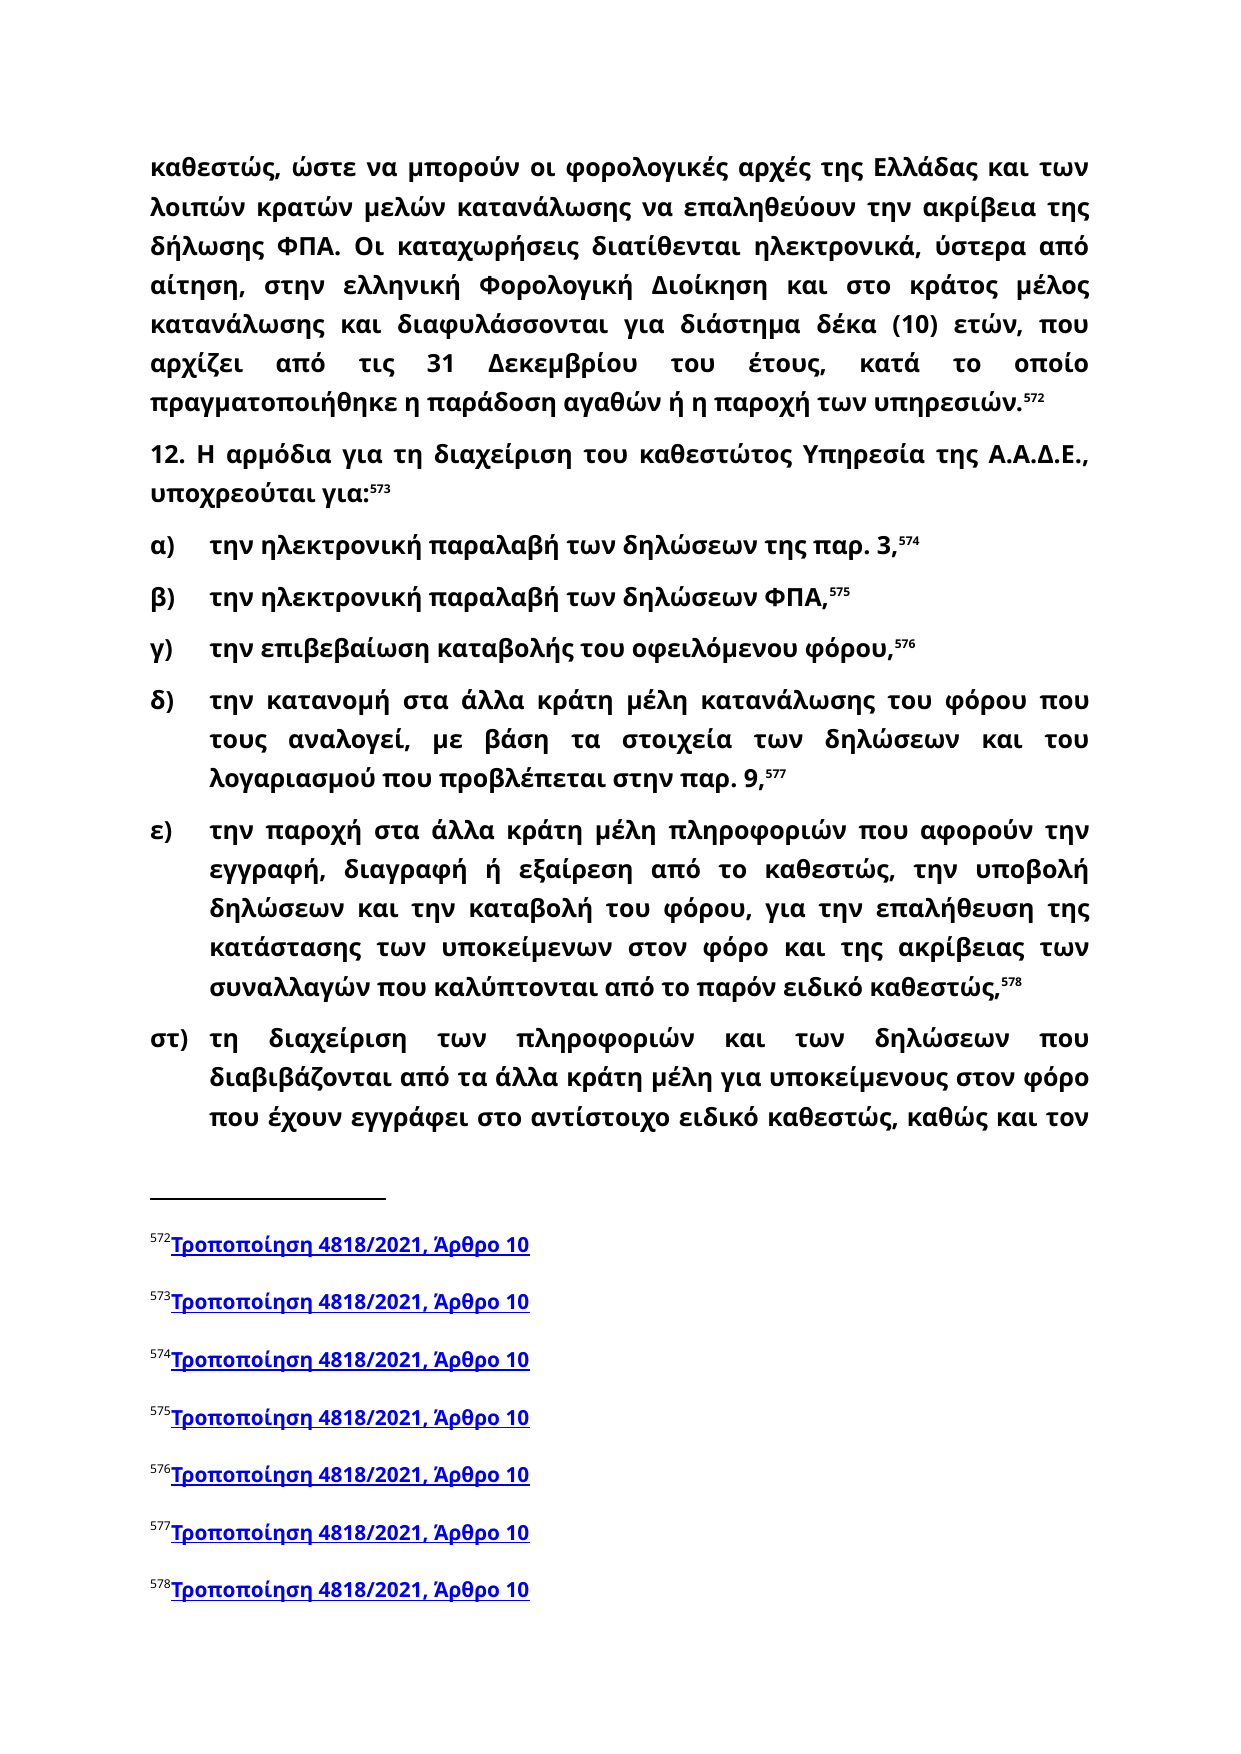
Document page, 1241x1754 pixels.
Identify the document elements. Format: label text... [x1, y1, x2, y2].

text Τροποποίηση 4818/2021, Άρθρο 10 [150, 1460, 1090, 1489]
list γ) την επιβεβαίωση καταβολής του οφειλόμενου φόρου, [150, 631, 1090, 665]
text 12. Η αρμόδια για τη διαχείριση του καθεστώτος Υπηρεσία της Α.Α.Δ.Ε., υποχρεούται για: [150, 437, 1090, 510]
text Τροποποίηση 4818/2021, Άρθρο 10 [150, 1287, 1090, 1316]
list ε) την παροχή στα άλλα κράτη μέλη πληροφοριών που αφορούν την εγγραφή, διαγραφή ή εξαίρεση από το καθεστώς, την υποβολή δηλώσεων και την καταβολή του φόρου, για την επαλήθευση της κατάστασης των υποκείμενων στον φόρο και της ακρίβειας των συναλλαγών που καλύπτονται από το παρόν ειδικό καθεστώς, [150, 812, 1090, 1003]
list α) την ηλεκτρονική παραλαβή των δηλώσεων της παρ. 3, [150, 527, 1090, 562]
list στ) τη διαχείριση των πληροφοριών και των δηλώσεων που διαβιβάζονται από τα άλλα κράτη μέλη για υποκείμενους στον φόρο που έχουν εγγράφει στο αντίστοιχο ειδικό καθεστώς, καθώς και τον [150, 1021, 1090, 1133]
text Τροποποίηση 4818/2021, Άρθρο 10 [150, 1230, 1090, 1258]
list β) την ηλεκτρονική παραλαβή των δηλώσεων ΦΠΑ, [150, 579, 1090, 613]
text Τροποποίηση 4818/2021, Άρθρο 10 [150, 1518, 1090, 1546]
text καθεστώς, ώστε να μπορούν οι φορολογικές αρχές της Ελλάδας και των λοιπών κρατών μελών κατανάλωσης να επαληθεύουν την ακρίβεια της δήλωσης ΦΠΑ. Οι καταχωρήσεις διατίθενται ηλεκτρονικά, ύστερα από αίτηση, στην ελληνική Φορολογική Διοίκηση και στο κράτος μέλος κατανάλωσης και διαφυλάσσονται για διάστημα δέκα (10) ετών, που αρχίζει από τις 31 Δεκεμβρίου του έτους, κατά το οποίο πραγματοποιήθηκε η παράδοση αγαθών ή η παροχή των υπηρεσιών. [150, 150, 1090, 419]
text Τροποποίηση 4818/2021, Άρθρο 10 [150, 1345, 1090, 1373]
text Τροποποίηση 4818/2021, Άρθρο 10 [150, 1403, 1090, 1431]
list δ) την κατανομή στα άλλα κράτη μέλη κατανάλωσης του φόρου που τους αναλογεί, με βάση τα στοιχεία των δηλώσεων και του λογαριασμού που προβλέπεται στην παρ. 9, [150, 682, 1090, 795]
text Τροποποίηση 4818/2021, Άρθρο 10 [150, 1576, 1090, 1604]
